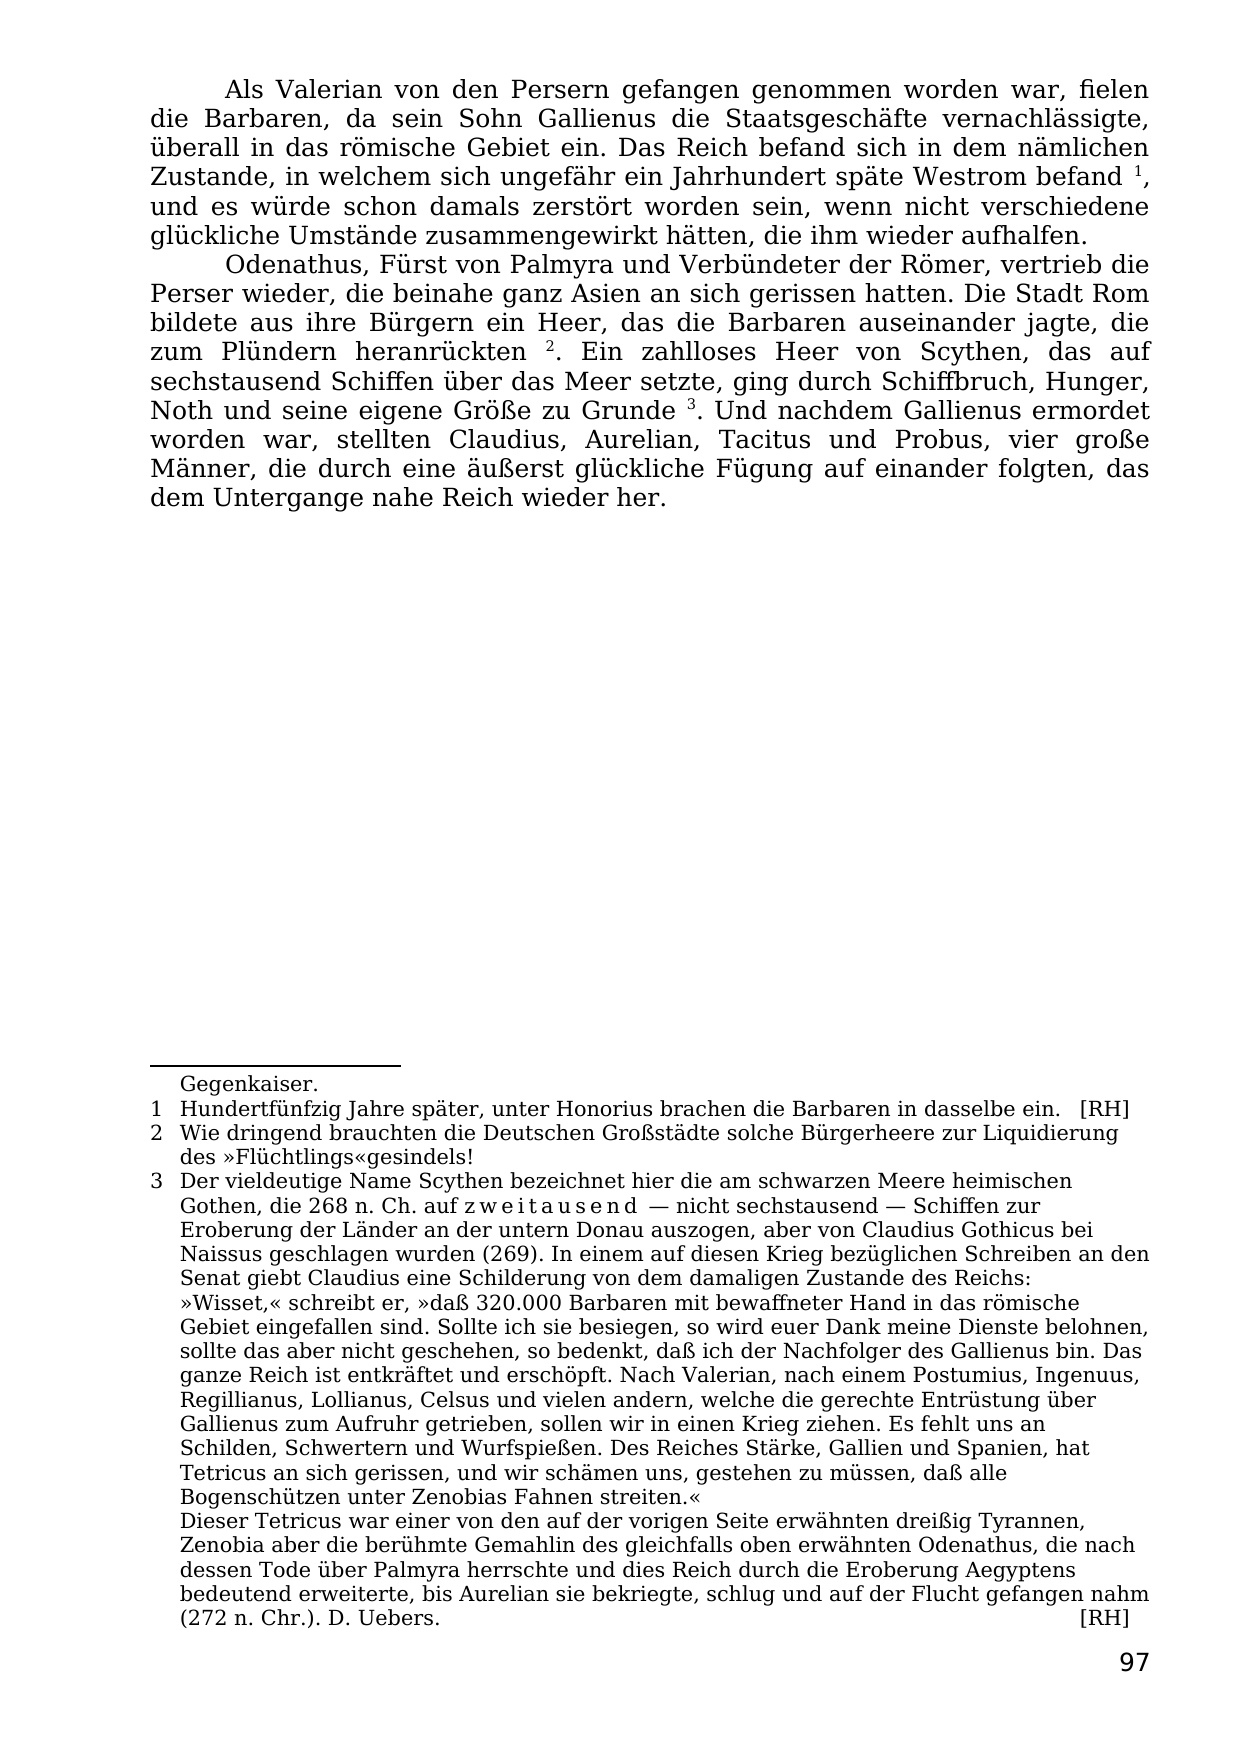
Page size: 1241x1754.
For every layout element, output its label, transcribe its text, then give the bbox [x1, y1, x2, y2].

text Dieser Tetricus war einer von den auf der vorigen Seite erwähnten dreißig Tyrannen, Zenobia aber die berühmte Gemahlin des gleichfalls oben erwähnten Odenathus, die nach dessen Tode über Palmyra herrschte und dies Reich durch die Eroberung Aegyptens bedeutend erweiterte, bis Aurelian sie bekriegte, schlug und auf der Flucht gefangen nahm (272 n. Chr.). D. Uebers. [RH] [150, 1509, 1151, 1631]
text Gegenkaiser. [150, 1072, 1151, 1097]
text »Wisset,« schreibt er, »daß 320.000 Barbaren mit bewaffneter Hand in das römische Gebiet eingefallen sind. Sollte ich sie besiegen, so wird euer Dank meine Dienste belohnen, sollte das aber nicht geschehen, so bedenkt, daß ich der Nachfolger des Gallienus bin. Das ganze Reich ist entkräftet und erschöpft. Nach Valerian, nach einem Postumius, Ingenuus, Regillianus, Lollianus, Celsus und vielen andern, welche die gerechte Entrüstung über Gallienus zum Aufruhr getrieben, sollen wir in einen Krieg ziehen. Es fehlt uns an Schilden, Schwertern und Wurfspießen. Des Reiches Stärke, Gallien und Spanien, hat Tetricus an sich gerissen, und wir schämen uns, gestehen zu müssen, daß alle Bogenschützen unter Zenobias Fahnen streiten.« [150, 1291, 1151, 1509]
text Odenathus, Fürst von Palmyra und Verbündeter der Römer, vertrieb die Perser wieder, die beinahe ganz Asien an sich gerissen hatten. Die Stadt Rom bildete aus ihre Bürgern ein Heer, das die Barbaren auseinander jagte, die zum Plündern heranrückten . Ein zahlloses Heer von Scythen, das auf sechstausend Schiffen über das Meer setzte, ging durch Schiffbruch, Hunger, Noth und seine eigene Größe zu Grunde . Und nachdem Gallienus ermordet worden war, stellten Claudius, Aurelian, Tacitus und Probus, vier große Männer, die durch eine äußerst glückliche Fügung auf einander folgten, das dem Untergange nahe Reich wieder her. [150, 250, 1151, 512]
text Der vieldeutige Name Scythen bezeichnet hier die am schwarzen Meere heimischen Gothen, die 268 n. Ch. auf zweitausend — nicht sechstausend — Schiffen zur Eroberung der Länder an der untern Donau auszogen, aber von Claudius Gothicus bei Naissus geschlagen wurden (269). In einem auf diesen Krieg bezüglichen Schreiben an den Senat giebt Claudius eine Schilderung von dem damaligen Zustande des Reichs: [150, 1169, 1151, 1291]
text Hundertfünfzig Jahre später, unter Honorius brachen die Barbaren in dasselbe ein. [RH] [150, 1097, 1151, 1121]
text Als Valerian von den Persern gefangen genommen worden war, fielen die Barbaren, da sein Sohn Gallienus die Staatsgeschäfte vernachlässigte, überall in das römische Gebiet ein. Das Reich befand sich in dem nämlichen Zustande, in welchem sich ungefähr ein Jahrhundert späte Westrom befand , und es würde schon damals zerstört worden sein, wenn nicht verschiedene glückliche Umstände zusammengewirkt hätten, die ihm wieder aufhalfen. [150, 75, 1151, 250]
text Wie dringend brauchten die Deutschen Großstädte solche Bürgerheere zur Liquidierung des »Flüchtlings«gesindels! [150, 1121, 1151, 1169]
